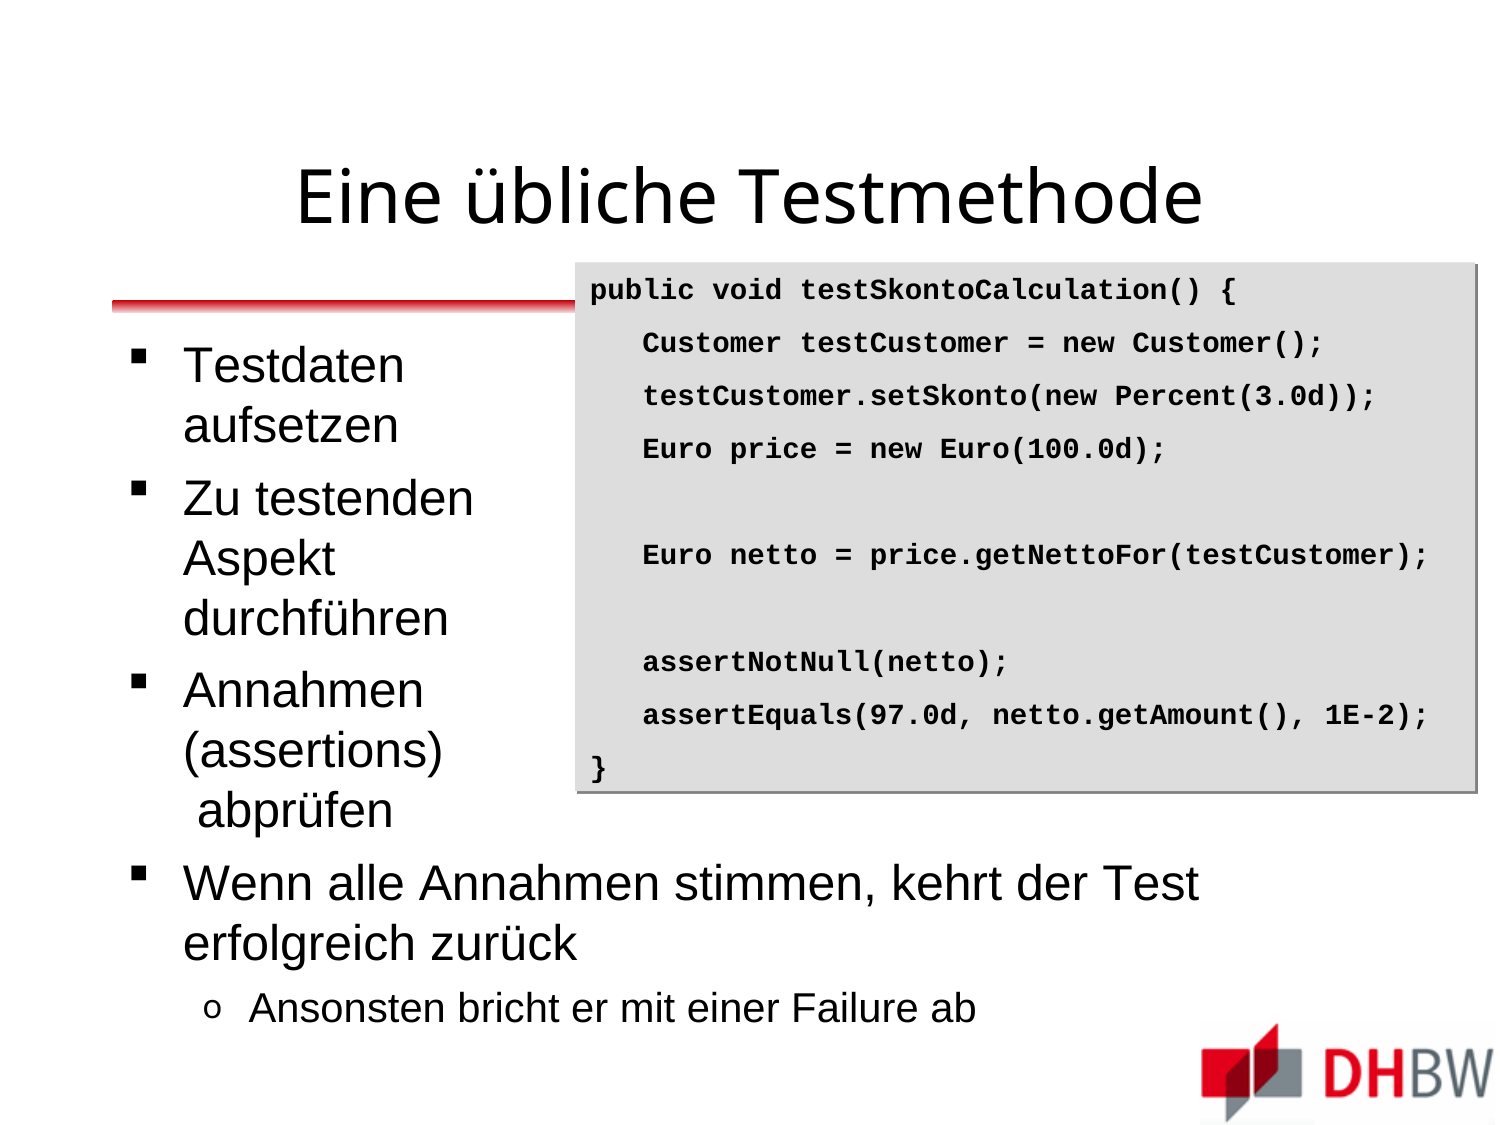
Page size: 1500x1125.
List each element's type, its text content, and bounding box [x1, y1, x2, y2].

picture [1200, 1021, 1495, 1125]
text_box public void testSkontoCalculation() { Customer testCustomer = new Customer(); testCustomer.setSkonto(new Percent(3.0d)); Euro price = new Euro(100.0d); Euro netto = price.getNettoFor(testCustomer); assertNotNull(netto); assertEquals(97.0d, netto.getAmount(), 1E-2); } [575, 262, 1476, 792]
list Testdaten aufsetzen Zu testenden Aspekt durchführen Annahmen (assertions) abprüfen Wenn alle Annahmen stimmen, kehrt der Test erfolgreich zurück Ansonsten bricht er mit einer Failure ab [112, 324, 1388, 1051]
title Eine übliche Testmethode [112, 99, 1388, 288]
